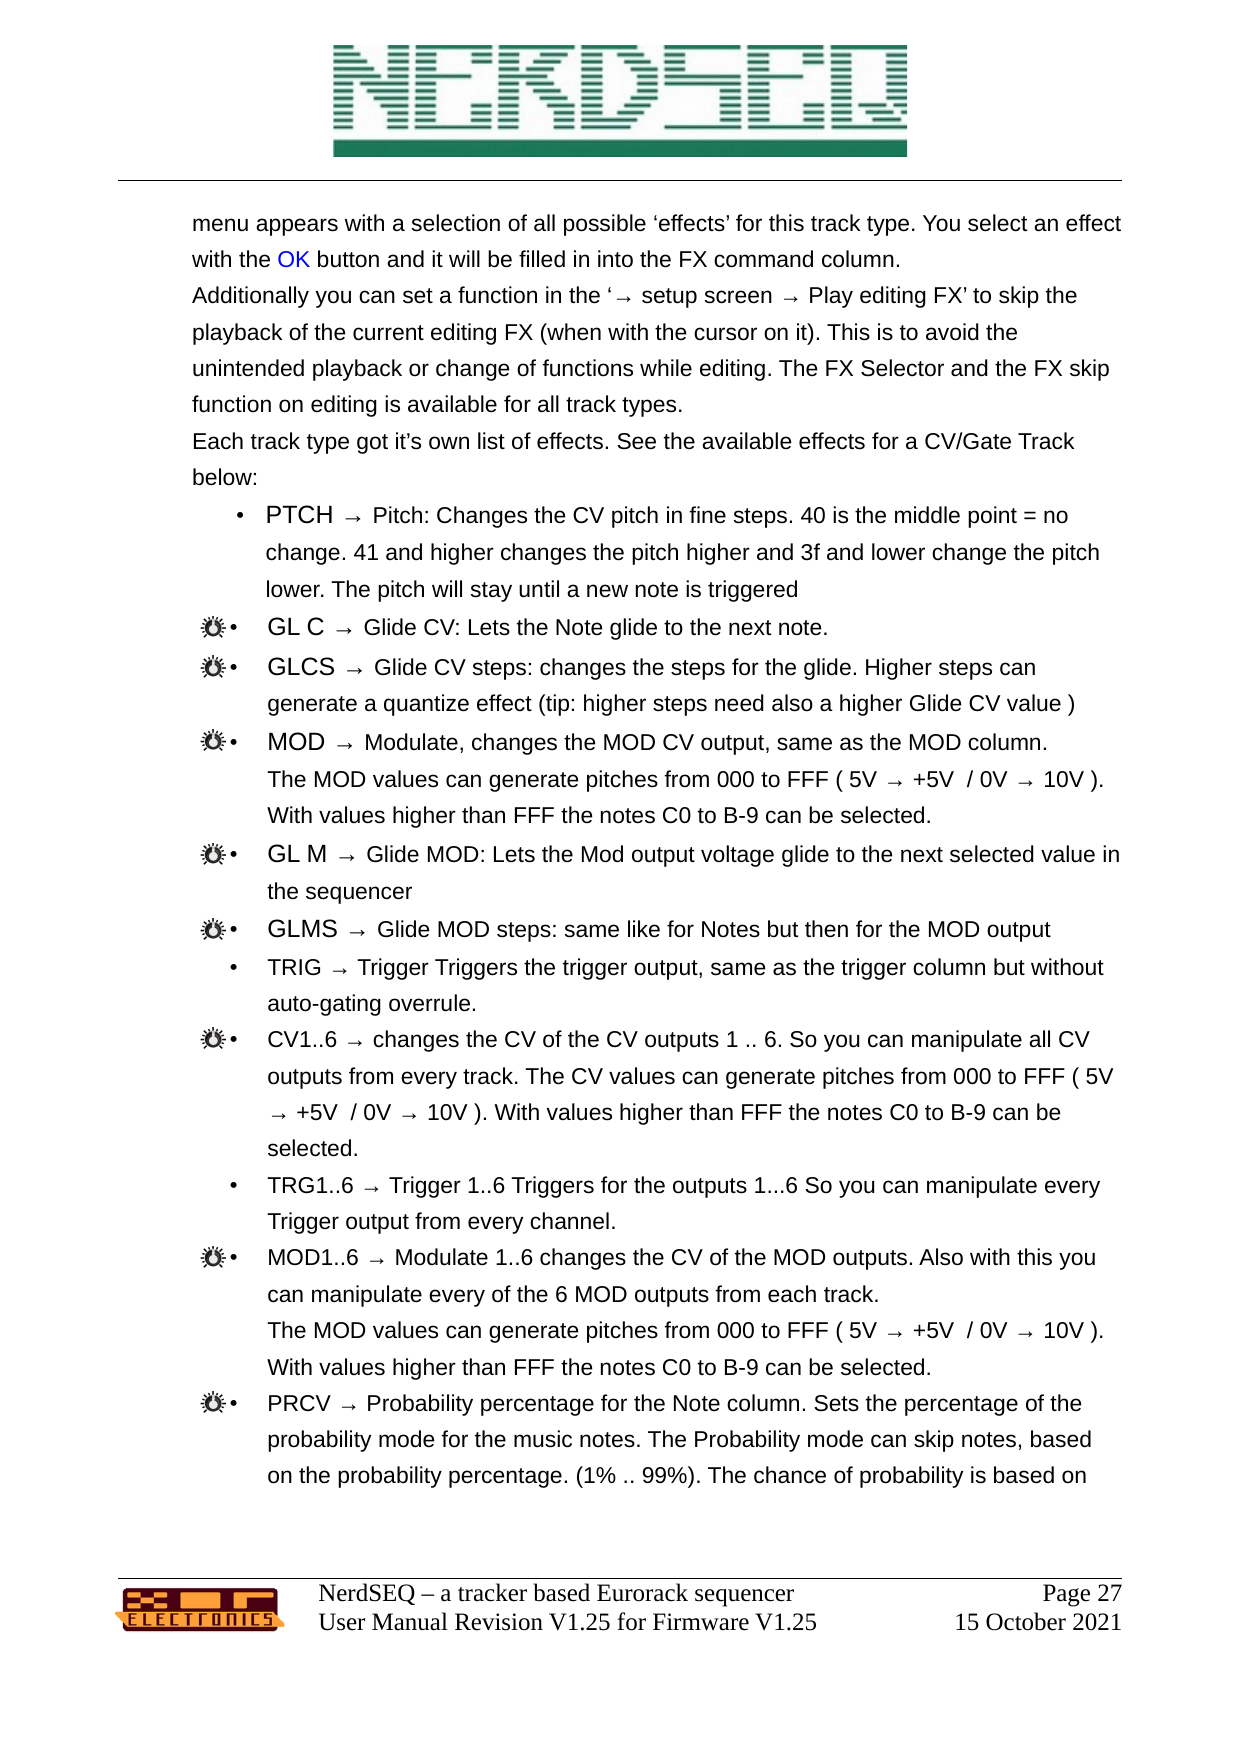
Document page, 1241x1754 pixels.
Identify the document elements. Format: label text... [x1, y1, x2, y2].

picture [200, 616, 226, 641]
picture [200, 729, 226, 754]
picture [200, 655, 226, 681]
list PTCH → Pitch: Changes the CV pitch in fine steps. 40 is the middle point = no change. 41 and higher changes the pitch higher and 3f and lower change the pitch [236, 500, 1122, 566]
list menu appears with a selection of all possible ‘effects’ for this track type. You select an effect with the OK button and it will be filled in into the FX command column. [162, 209, 1122, 272]
picture [333, 45, 908, 157]
list The MOD values can generate pitches from 000 to FFF ( 5V → +5V / 0V → 10V ). With values higher than FFF the notes C0 to B-9 can be selected. [229, 1317, 1122, 1380]
list MOD → Modulate, changes the MOD CV output, same as the MOD column. [229, 727, 1122, 755]
picture [200, 1391, 226, 1416]
list GLCS → Glide CV steps: changes the steps for the glide. Higher steps can generate a quantize effect (tip: higher steps need also a higher Glide CV value ) [229, 651, 1122, 717]
list MOD1..6 → Modulate 1..6 changes the CV of the MOD outputs. Also with this you can manipulate every of the 6 MOD outputs from each track. [229, 1244, 1122, 1307]
list PRCV → Probability percentage for the Note column. Sets the percentage of the probability mode for the music notes. The Probability mode can skip notes, based on the probability percentage. (1% .. 99%). The chance of probability is based on [229, 1390, 1122, 1489]
picture [200, 843, 226, 868]
list The MOD values can generate pitches from 000 to FFF ( 5V → +5V / 0V → 10V ). With values higher than FFF the notes C0 to B-9 can be selected. [229, 766, 1122, 829]
picture [115, 1584, 285, 1634]
list TRIG → Trigger Triggers the trigger output, same as the trigger column but without auto-gating overrule. [229, 953, 1122, 1016]
picture [200, 1027, 226, 1052]
list GLMS → Glide MOD steps: same like for Notes but then for the MOD output [229, 914, 1122, 943]
list lower. The pitch will stay until a new note is triggered [236, 576, 1122, 602]
picture [200, 918, 226, 943]
list Additionally you can set a function in the ‘→ setup screen → Play editing FX’ to skip the playback of the current editing FX (when with the cursor on it). This is to avoid the unintended playback or change of functions while editing. The FX Selector and the FX skip function on editing is available for all track types. Each track type got it’s own list of effects. See the available effects for a CV/Gate Track below: [162, 282, 1122, 490]
list GL C → Glide CV: Lets the Note glide to the next note. [229, 612, 1122, 641]
picture [200, 1246, 226, 1271]
list GL M → Glide MOD: Lets the Mod output voltage glide to the next selected value in the sequencer [229, 839, 1122, 904]
list CV1..6 → changes the CV of the CV outputs 1 .. 6. So you can manipulate all CV outputs from every track. The CV values can generate pitches from 000 to FFF ( 5V → +5V / 0V → 10V ). With values higher than FFF the notes C0 to B-9 can be selected. [229, 1026, 1122, 1162]
list TRG1..6 → Trigger 1..6 Triggers for the outputs 1...6 So you can manipulate every Trigger output from every channel. [229, 1172, 1122, 1234]
